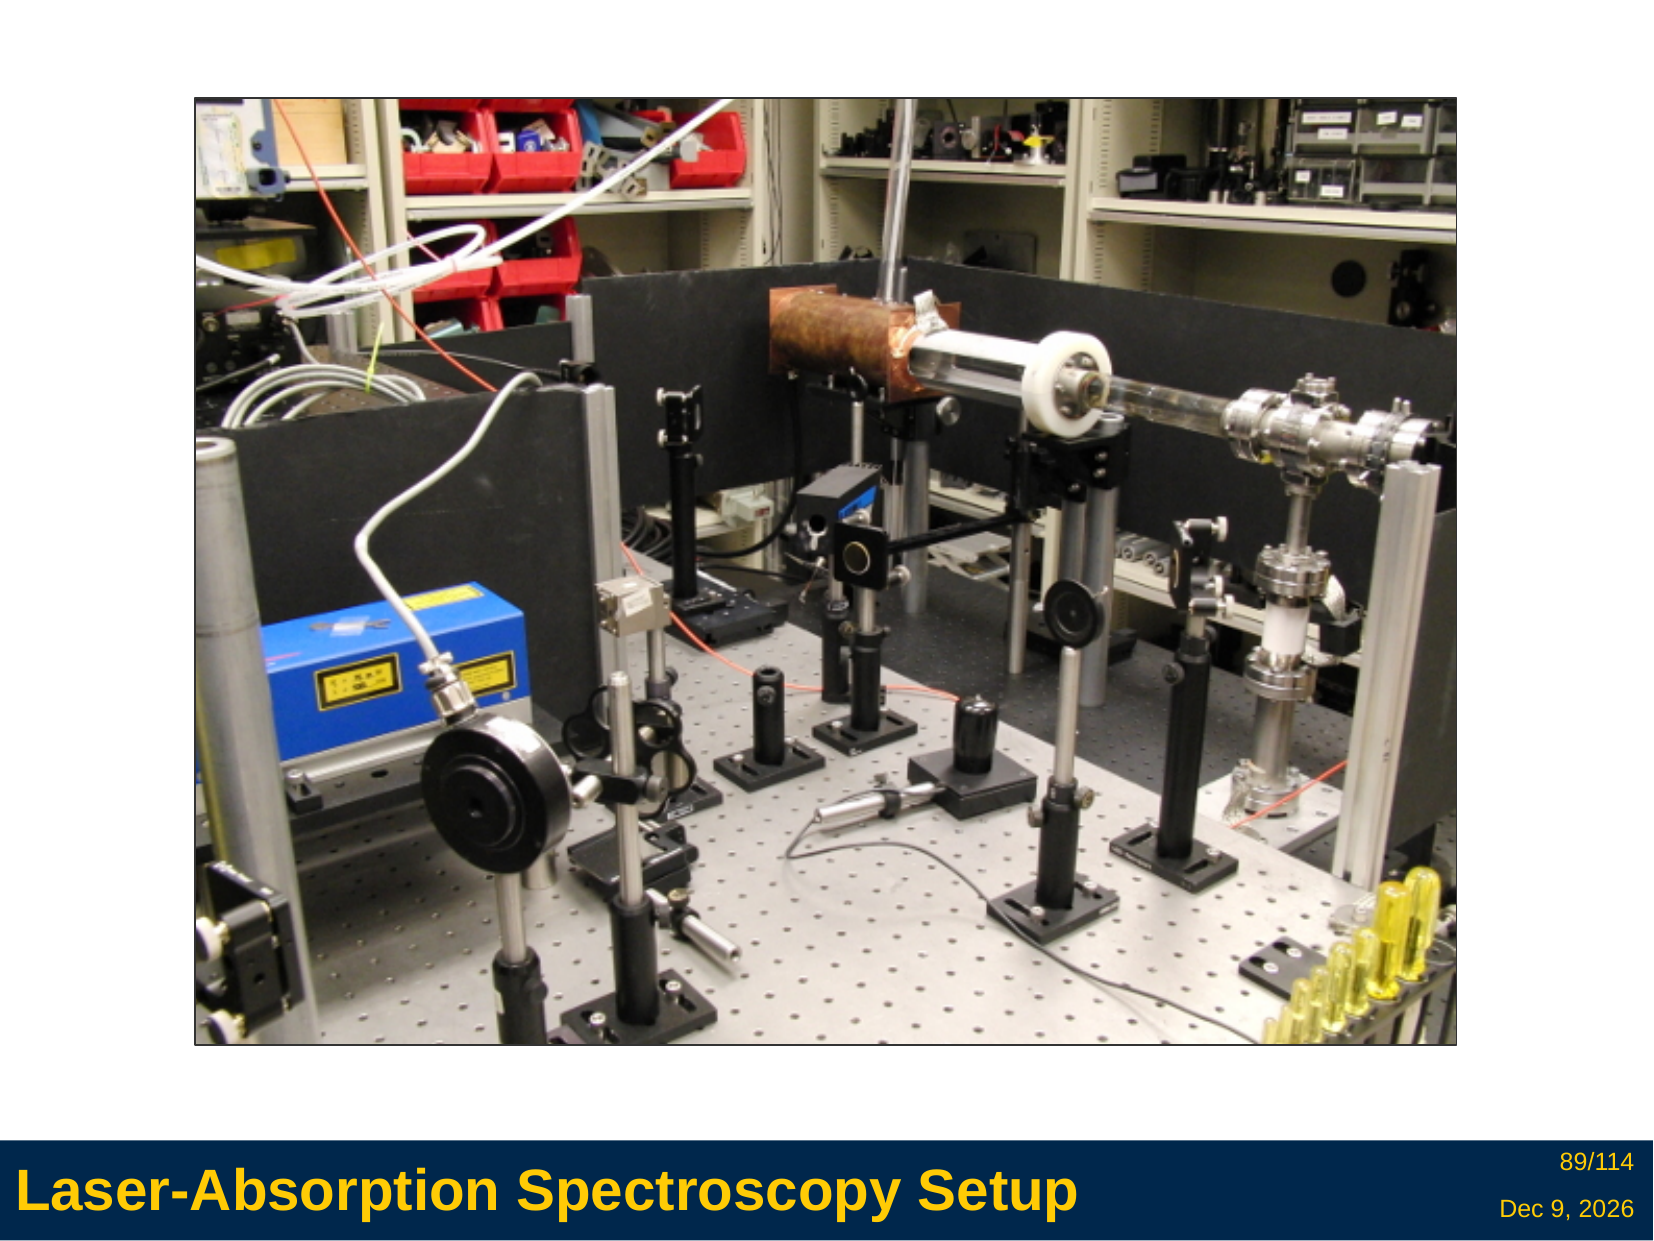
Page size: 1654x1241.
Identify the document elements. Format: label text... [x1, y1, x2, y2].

title Laser-Absorption Spectroscopy Setup [14, 1140, 1380, 1241]
picture [195, 98, 1456, 1045]
